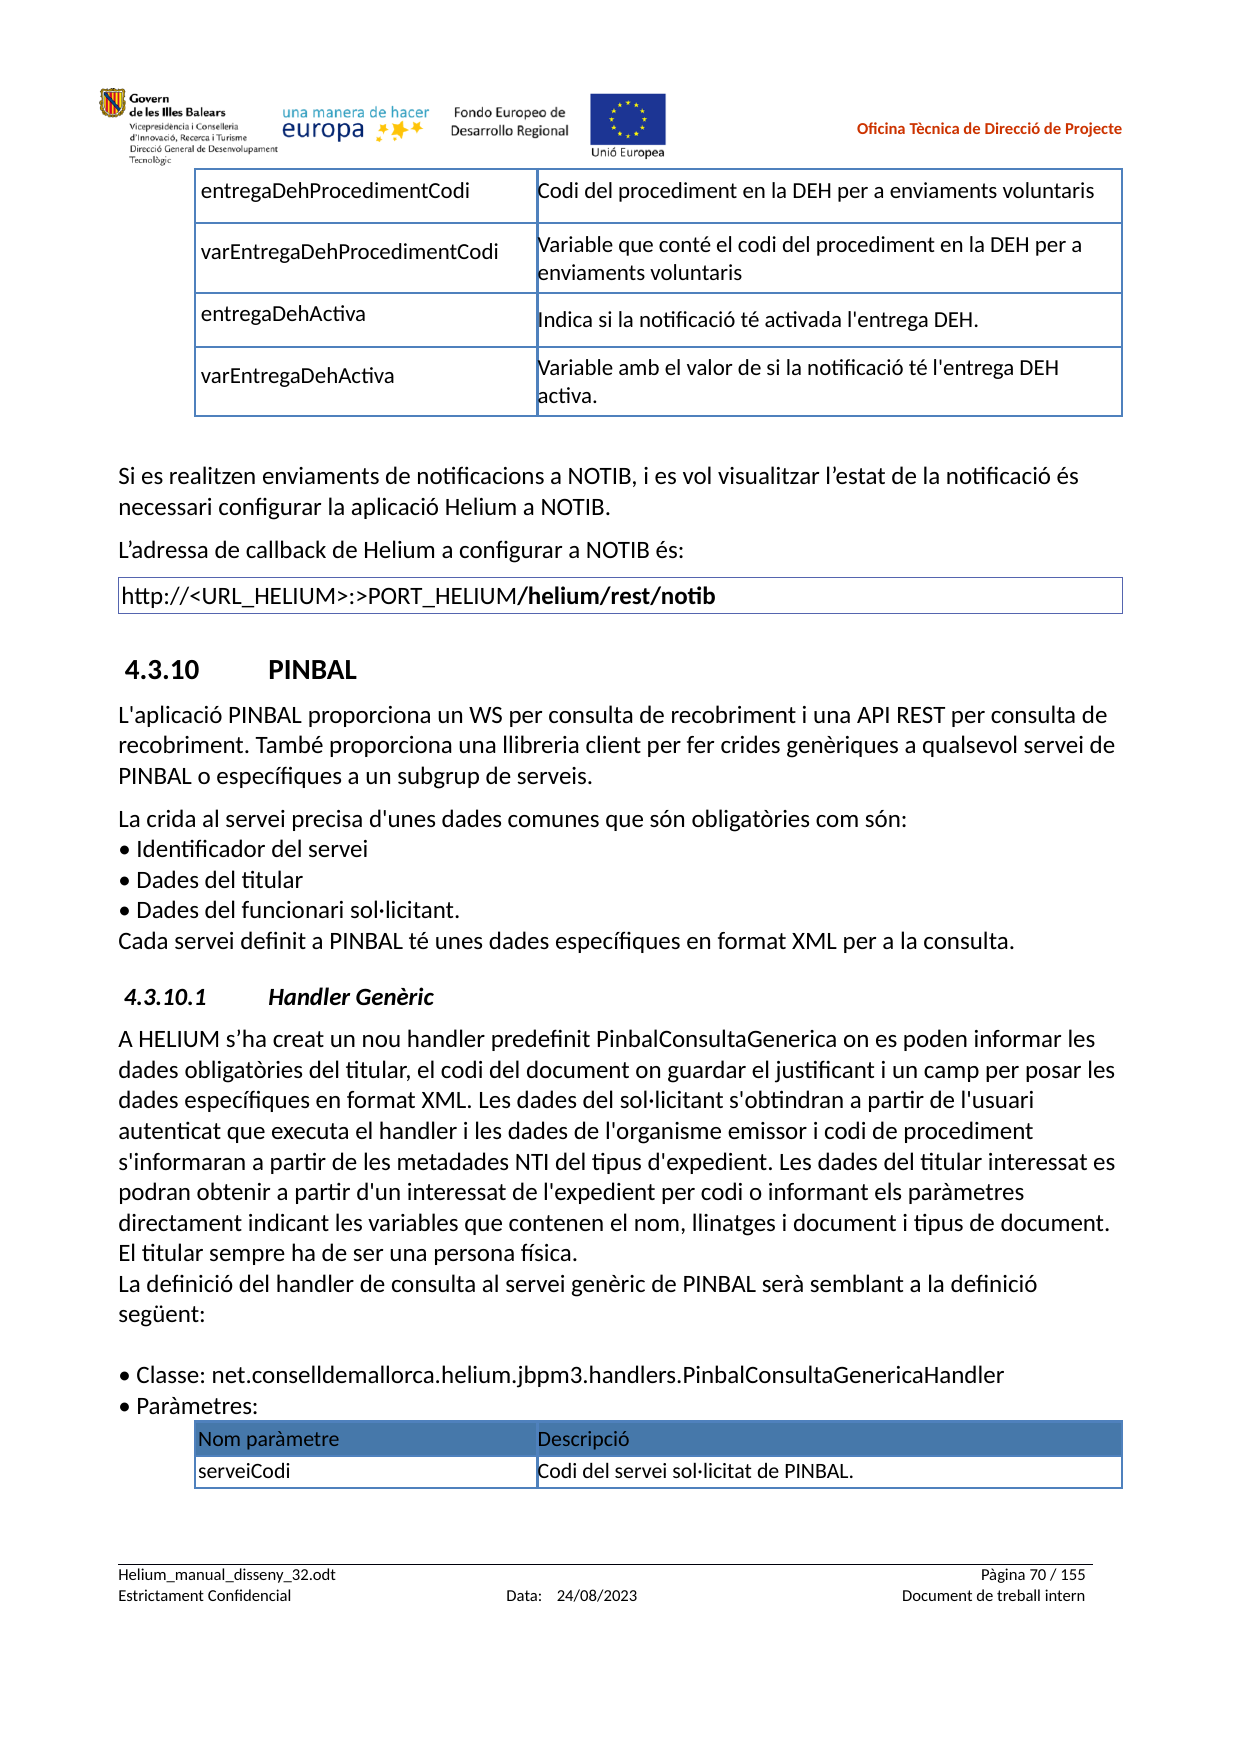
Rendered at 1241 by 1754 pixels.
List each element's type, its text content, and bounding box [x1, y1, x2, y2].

text • Paràmetres: [118, 1390, 1122, 1420]
table_cell varEntregaDehProcedimentCodi [196, 224, 536, 292]
text La crida al servei precisa d'unes dades comunes que són obligatòries com són: [118, 803, 1122, 834]
table_header Nom paràmetre [196, 1423, 536, 1455]
text • Dades del funcionari sol·licitant. [118, 895, 1122, 925]
text L'aplicació PINBAL proporciona un WS per consulta de recobriment i una API REST per consulta de recobriment. També proporciona una llibreria client per fer crides genèriques a qualsevol servei de PINBAL o específiques a un subgrup de serveis. [118, 699, 1122, 791]
text • Identificador del servei [118, 834, 1122, 864]
table_cell Codi del procediment en la DEH per a enviaments voluntaris [539, 170, 1121, 222]
subtitle PINBAL [118, 651, 1122, 687]
table_cell Indica si la notificació té activada l'entrega DEH. [539, 294, 1121, 346]
subtitle Handler Genèric [118, 981, 1122, 1011]
text Si es realitzen enviaments de notificacions a NOTIB, i es vol visualitzar l’estat de la notificació és necessari configurar la aplicació Helium a NOTIB. [118, 460, 1122, 521]
text • Classe: net.conselldemallorca.helium.jbpm3.handlers.PinbalConsultaGenericaHandler [118, 1359, 1122, 1390]
table_cell Variable que conté el codi del procediment en la DEH per a enviaments voluntaris [539, 224, 1121, 292]
picture [99, 87, 668, 166]
table_cell entregaDehActiva [196, 294, 536, 346]
table_header Descripció [539, 1423, 1121, 1455]
text L’adressa de callback de Helium a configurar a NOTIB és: [118, 534, 1122, 564]
table_cell Codi del servei sol·licitat de PINBAL. [539, 1457, 1121, 1487]
table_cell entregaDehProcedimentCodi [196, 170, 536, 222]
table_cell Variable amb el valor de si la notificació té l'entrega DEH activa. [539, 348, 1121, 415]
table_cell varEntregaDehActiva [196, 348, 536, 415]
text La definició del handler de consulta al servei genèric de PINBAL serà semblant a la definició següent: [118, 1268, 1122, 1329]
text • Dades del titular [118, 864, 1122, 895]
table_cell serveiCodi [196, 1457, 536, 1487]
text Cada servei definit a PINBAL té unes dades específiques en format XML per a la consulta. [118, 925, 1122, 956]
text A HELIUM s’ha creat un nou handler predefinit PinbalConsultaGenerica on es poden informar les dades obligatòries del titular, el codi del document on guardar el justificant i un camp per posar les dades específiques en format XML. Les dades del sol·licitant s'obtindran a partir de l'usuari autenticat que executa el handler i les dades de l'organisme emissor i codi de procediment s'informaran a partir de les metadades NTI del tipus d'expedient. Les dades del titular interessat es podran obtenir a partir d'un interessat de l'expedient per codi o informant els paràmetres directament indicant les variables que contenen el nom, llinatges i document i tipus de document. El titular sempre ha de ser una persona física. [118, 1023, 1122, 1268]
text http://<URL_HELIUM>:>PORT_HELIUM/helium/rest/notib [119, 578, 1122, 613]
